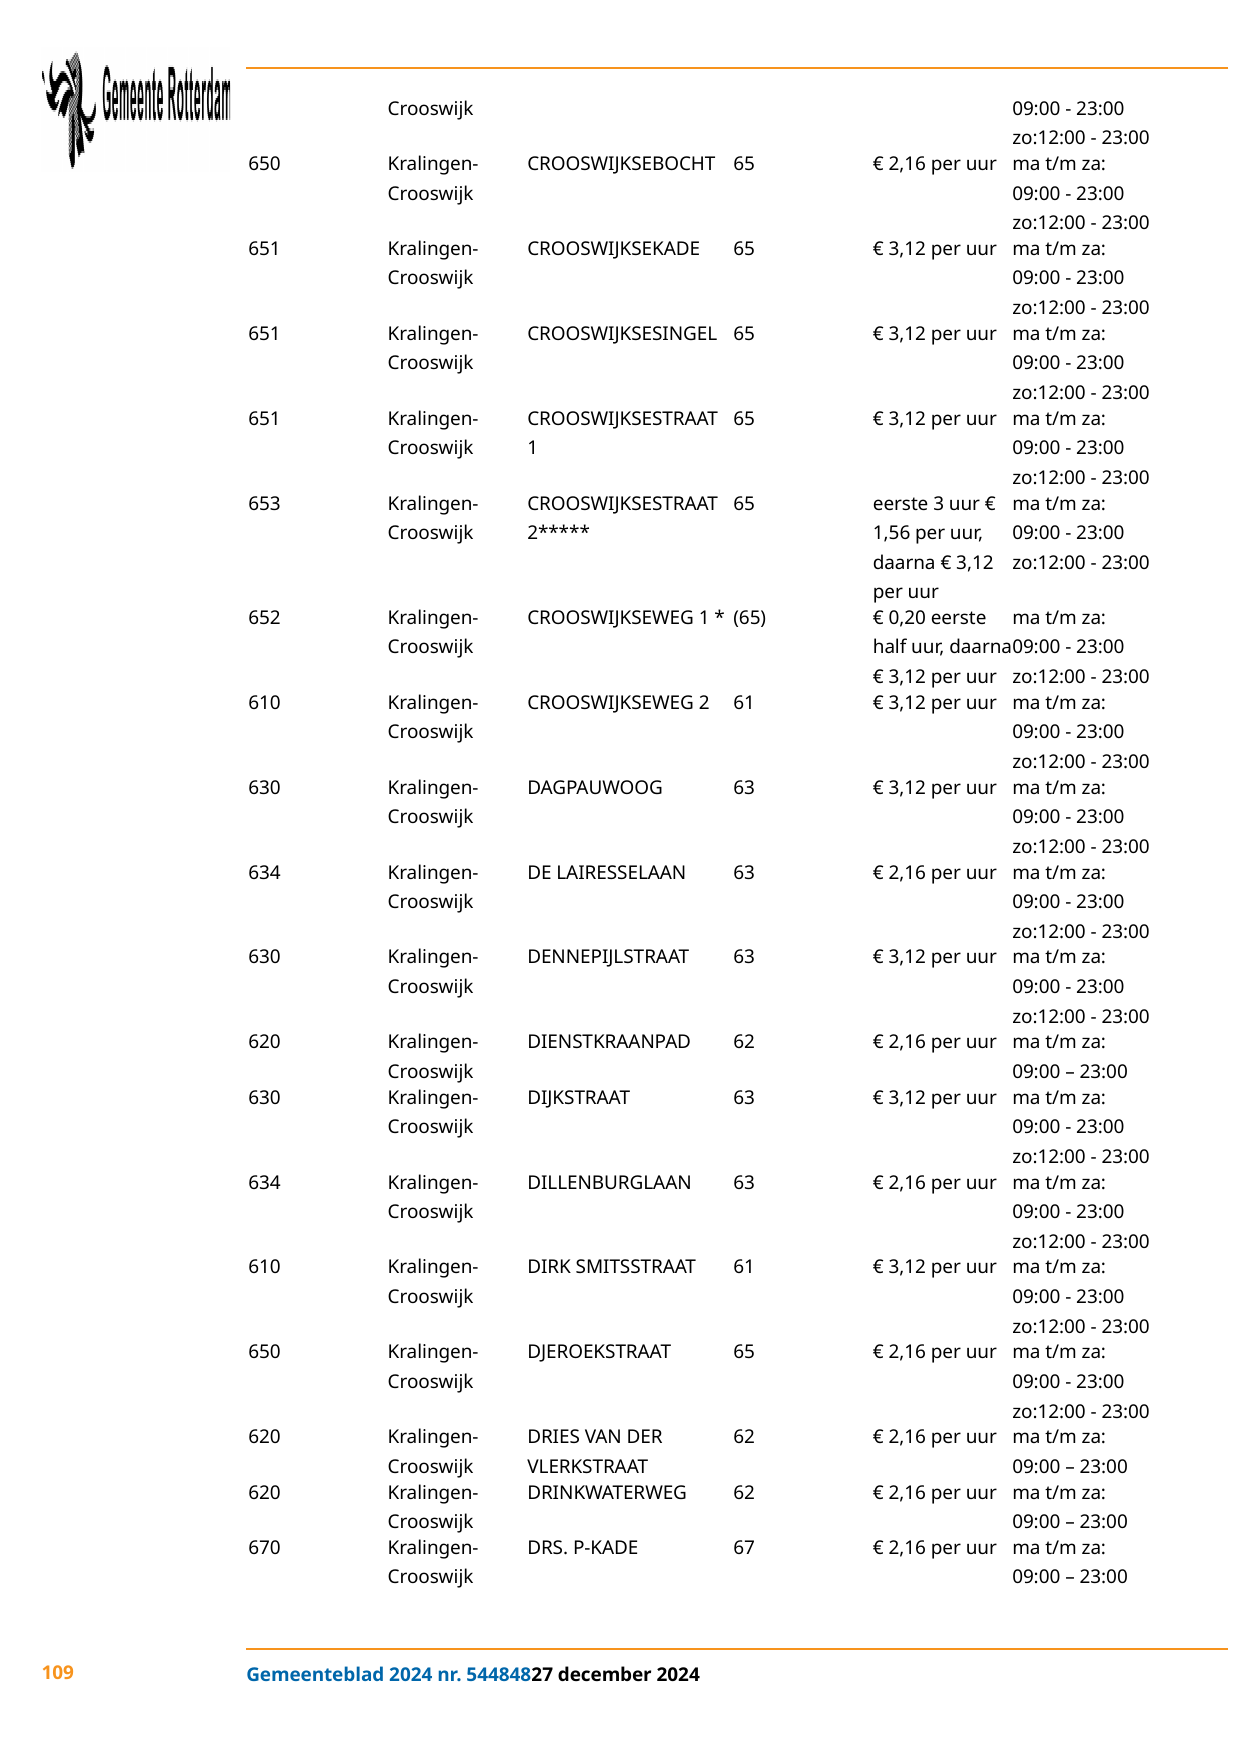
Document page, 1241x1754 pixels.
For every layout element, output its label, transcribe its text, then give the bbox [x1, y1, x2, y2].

table_cell € 2,16 per uur [873, 1029, 1012, 1084]
table_cell 610 [248, 1254, 387, 1339]
table_cell eerste 3 uur € 1,56 per uur, daarna € 3,12 per uur [873, 490, 1012, 604]
table_cell 09:00 - 23:00 zo:12:00 - 23:00 [1012, 95, 1152, 150]
table_cell Kralingen-Crooswijk [388, 944, 527, 1029]
table_cell DILLENBURGLAAN [527, 1169, 733, 1254]
table_cell 670 [248, 1534, 387, 1589]
table_cell DENNEPIJLSTRAAT [527, 944, 733, 1029]
table_cell € 3,12 per uur [873, 320, 1012, 405]
table_cell Kralingen-Crooswijk [388, 774, 527, 859]
table_cell 61 [733, 1254, 873, 1339]
table_cell 620 [248, 1424, 387, 1479]
picture [41, 47, 231, 172]
table_cell Kralingen-Crooswijk [388, 320, 527, 405]
table_cell Kralingen-Crooswijk [388, 1534, 527, 1589]
table_cell 63 [733, 944, 873, 1029]
table_cell 63 [733, 1084, 873, 1169]
table_cell 630 [248, 774, 387, 859]
table_cell € 2,16 per uur [873, 150, 1012, 235]
table_cell Kralingen-Crooswijk [388, 405, 527, 490]
table_cell Kralingen-Crooswijk [388, 1479, 527, 1534]
table_cell CROOSWIJKSESTRAAT 2***** [527, 490, 733, 604]
table_cell Crooswijk [388, 95, 527, 150]
table_cell DRIES VAN DER VLERKSTRAAT [527, 1424, 733, 1479]
table_cell ma t/m za: 09:00 - 23:00 zo:12:00 - 23:00 [1012, 405, 1152, 490]
table_cell 63 [733, 859, 873, 944]
table_cell ma t/m za: 09:00 – 23:00 [1012, 1534, 1152, 1589]
table_cell CROOSWIJKSEWEG 2 [527, 689, 733, 774]
table_cell ma t/m za: 09:00 – 23:00 [1012, 1479, 1152, 1534]
table_cell 63 [733, 774, 873, 859]
table_cell 65 [733, 1339, 873, 1423]
table_cell DRINKWATERWEG [527, 1479, 733, 1534]
table_cell 651 [248, 235, 387, 320]
table_cell Kralingen-Crooswijk [388, 150, 527, 235]
table_cell [527, 95, 733, 150]
table_cell 650 [248, 150, 387, 235]
table_cell ma t/m za: 09:00 - 23:00 zo:12:00 - 23:00 [1012, 774, 1152, 859]
table_cell Kralingen-Crooswijk [388, 689, 527, 774]
table_cell € 3,12 per uur [873, 689, 1012, 774]
table_cell € 3,12 per uur [873, 405, 1012, 490]
table_cell 620 [248, 1479, 387, 1534]
table_cell 62 [733, 1424, 873, 1479]
table_cell 650 [248, 1339, 387, 1423]
table_cell 653 [248, 490, 387, 604]
table_cell 651 [248, 405, 387, 490]
table_cell ma t/m za: 09:00 - 23:00 zo:12:00 - 23:00 [1012, 1254, 1152, 1339]
table_cell € 3,12 per uur [873, 774, 1012, 859]
table_cell 652 [248, 604, 387, 689]
table_cell DIRK SMITSSTRAAT [527, 1254, 733, 1339]
table_cell ma t/m za: 09:00 – 23:00 [1012, 1029, 1152, 1084]
table_cell Kralingen-Crooswijk [388, 1084, 527, 1169]
table_cell € 3,12 per uur [873, 1084, 1012, 1169]
table_cell 63 [733, 1169, 873, 1254]
table_cell ma t/m za: 09:00 – 23:00 [1012, 1424, 1152, 1479]
table_cell CROOSWIJKSEBOCHT [527, 150, 733, 235]
table_cell CROOSWIJKSEKADE [527, 235, 733, 320]
table_cell Kralingen-Crooswijk [388, 235, 527, 320]
table_cell DIJKSTRAAT [527, 1084, 733, 1169]
table_cell CROOSWIJKSESTRAAT 1 [527, 405, 733, 490]
table_cell ma t/m za: 09:00 - 23:00 zo:12:00 - 23:00 [1012, 1169, 1152, 1254]
table_cell € 3,12 per uur [873, 1254, 1012, 1339]
table_cell 65 [733, 405, 873, 490]
table_cell Kralingen-Crooswijk [388, 490, 527, 604]
table_cell ma t/m za: 09:00 - 23:00 zo:12:00 - 23:00 [1012, 689, 1152, 774]
table_cell [873, 95, 1012, 150]
table_cell 62 [733, 1479, 873, 1534]
table_cell € 2,16 per uur [873, 1534, 1012, 1589]
table_cell € 2,16 per uur [873, 1479, 1012, 1534]
table_cell 620 [248, 1029, 387, 1084]
table_cell DJEROEKSTRAAT [527, 1339, 733, 1423]
table_cell 65 [733, 235, 873, 320]
table_cell ma t/m za: 09:00 - 23:00 zo:12:00 - 23:00 [1012, 150, 1152, 235]
table_cell [248, 95, 387, 150]
table_cell CROOSWIJKSESINGEL [527, 320, 733, 405]
table_cell ma t/m za: 09:00 - 23:00 zo:12:00 - 23:00 [1012, 320, 1152, 405]
table_cell € 2,16 per uur [873, 859, 1012, 944]
table_cell DAGPAUWOOG [527, 774, 733, 859]
table_cell 62 [733, 1029, 873, 1084]
table_cell DRS. P-KADE [527, 1534, 733, 1589]
table_cell DE LAIRESSELAAN [527, 859, 733, 944]
table_cell € 2,16 per uur [873, 1169, 1012, 1254]
table_cell 630 [248, 1084, 387, 1169]
table_cell ma t/m za: 09:00 - 23:00 zo:12:00 - 23:00 [1012, 1339, 1152, 1423]
table_cell Kralingen-Crooswijk [388, 1029, 527, 1084]
table_cell € 3,12 per uur [873, 235, 1012, 320]
table_cell 634 [248, 1169, 387, 1254]
table_cell Kralingen-Crooswijk [388, 1339, 527, 1423]
table_cell ma t/m za: 09:00 - 23:00 zo:12:00 - 23:00 [1012, 604, 1152, 689]
table_cell € 3,12 per uur [873, 944, 1012, 1029]
table_cell € 2,16 per uur [873, 1339, 1012, 1423]
table_cell Kralingen-Crooswijk [388, 1254, 527, 1339]
table_cell Kralingen-Crooswijk [388, 604, 527, 689]
table_cell 65 [733, 150, 873, 235]
table_cell 634 [248, 859, 387, 944]
table_cell € 0,20 eerste half uur, daarna € 3,12 per uur [873, 604, 1012, 689]
table_cell (65) [733, 604, 873, 689]
table_cell 610 [248, 689, 387, 774]
table_cell [733, 95, 873, 150]
table_cell 65 [733, 320, 873, 405]
table_cell Kralingen-Crooswijk [388, 1424, 527, 1479]
table_cell ma t/m za: 09:00 - 23:00 zo:12:00 - 23:00 [1012, 1084, 1152, 1169]
table_cell € 2,16 per uur [873, 1424, 1012, 1479]
table_cell ma t/m za: 09:00 - 23:00 zo:12:00 - 23:00 [1012, 944, 1152, 1029]
table_cell ma t/m za: 09:00 - 23:00 zo:12:00 - 23:00 [1012, 235, 1152, 320]
table_cell 651 [248, 320, 387, 405]
table_cell 65 [733, 490, 873, 604]
table_cell 630 [248, 944, 387, 1029]
table_cell ma t/m za: 09:00 - 23:00 zo:12:00 - 23:00 [1012, 859, 1152, 944]
table_cell Kralingen-Crooswijk [388, 1169, 527, 1254]
table_cell DIENSTKRAANPAD [527, 1029, 733, 1084]
table_cell CROOSWIJKSEWEG 1 * [527, 604, 733, 689]
table_cell 61 [733, 689, 873, 774]
table_cell 67 [733, 1534, 873, 1589]
table_cell ma t/m za: 09:00 - 23:00 zo:12:00 - 23:00 [1012, 490, 1152, 604]
table_cell Kralingen-Crooswijk [388, 859, 527, 944]
